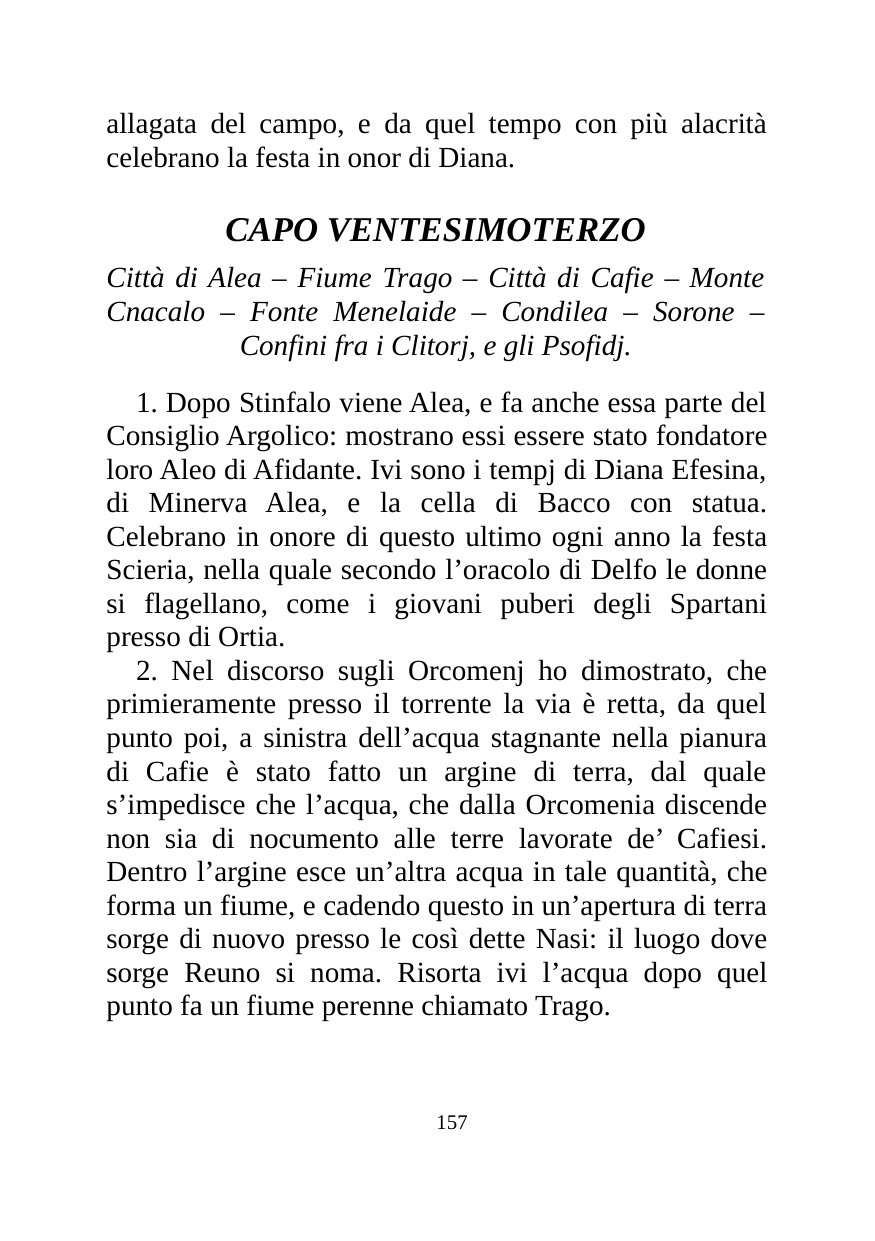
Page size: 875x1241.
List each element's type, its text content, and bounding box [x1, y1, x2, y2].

text Città di Alea – Fiume Trago – Città di Cafie – Monte Cnacalo – Fonte Menelaide – Condilea – Sorone – Confini fra i Clitorj, e gli Psofidj. [106, 261, 768, 361]
text 1. Dopo Stinfalo viene Alea, e fa anche essa parte del Consiglio Argolico: mostrano essi essere stato fondatore loro Aleo di Afidante. Ivi sono i tempj di Diana Efesina, di Minerva Alea, e la cella di Bacco con statua. Celebrano in onore di questo ultimo ogni anno la festa Scieria, nella quale secondo l’oracolo di Delfo le donne si flagellano, come i giovani puberi degli Spartani presso di Ortia. [106, 385, 768, 653]
subtitle CAPO VENTESIMOTERZO [106, 209, 768, 249]
text allagata del campo, e da quel tempo con più alacrità celebrano la festa in onor di Diana. [106, 106, 768, 173]
text 2. Nel discorso sugli Orcomenj ho dimostrato, che primieramente presso il torrente la via è retta, da quel punto poi, a sinistra dell’acqua stagnante nella pianura di Cafie è stato fatto un argine di terra, dal quale s’impedisce che l’acqua, che dalla Orcomenia discende non sia di nocumento alle terre lavorate de’ Cafiesi. Dentro l’argine esce un’altra acqua in tale quantità, che forma un fiume, e cadendo questo in un’apertura di terra sorge di nuovo presso le così dette Nasi: il luogo dove sorge Reuno si noma. Risorta ivi l’acqua dopo quel punto fa un fiume perenne chiamato Trago. [106, 653, 768, 1022]
